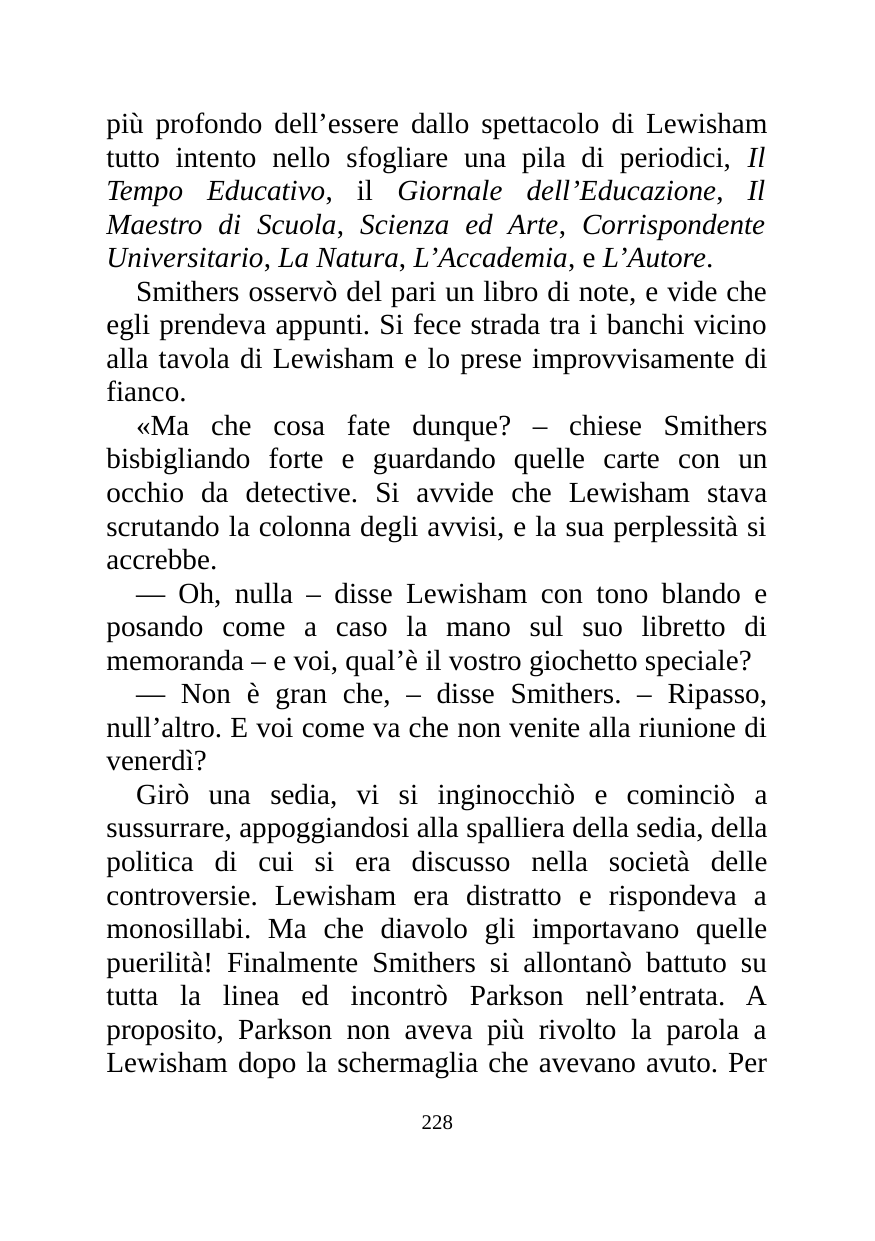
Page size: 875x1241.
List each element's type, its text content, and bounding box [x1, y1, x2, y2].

text Girò una sedia, vi si inginocchiò e cominciò a sussurrare, appoggiandosi alla spalliera della sedia, della politica di cui si era discusso nella società delle controversie. Lewisham era distratto e rispondeva a monosillabi. Ma che diavolo gli importavano quelle puerilità! Finalmente Smithers si allontanò battuto su tutta la linea ed incontrò Parkson nell’entrata. A proposito, Parkson non aveva più rivolto la parola a Lewisham dopo la schermaglia che avevano avuto. Per [106, 777, 768, 1079]
text più profondo dell’essere dallo spettacolo di Lewisham tutto intento nello sfogliare una pila di periodici, Il Tempo Educativo, il Giornale dell’Educazione, Il Maestro di Scuola, Scienza ed Arte, Corrispondente Universitario, La Natura, L’Accademia, e L’Autore. [106, 106, 768, 274]
text «Ma che cosa fate dunque? – chiese Smithers bisbigliando forte e guardando quelle carte con un occhio da detective. Si avvide che Lewisham stava scrutando la colonna degli avvisi, e la sua perplessità si accrebbe. [106, 408, 768, 576]
text — Non è gran che, – disse Smithers. – Ripasso, null’altro. E voi come va che non venite alla riunione di venerdì? [106, 676, 768, 777]
text — Oh, nulla – disse Lewisham con tono blando e posando come a caso la mano sul suo libretto di memoranda – e voi, qual’è il vostro giochetto speciale? [106, 576, 768, 676]
text Smithers osservò del pari un libro di note, e vide che egli prendeva appunti. Si fece strada tra i banchi vicino alla tavola di Lewisham e lo prese improvvisamente di fianco. [106, 274, 768, 408]
